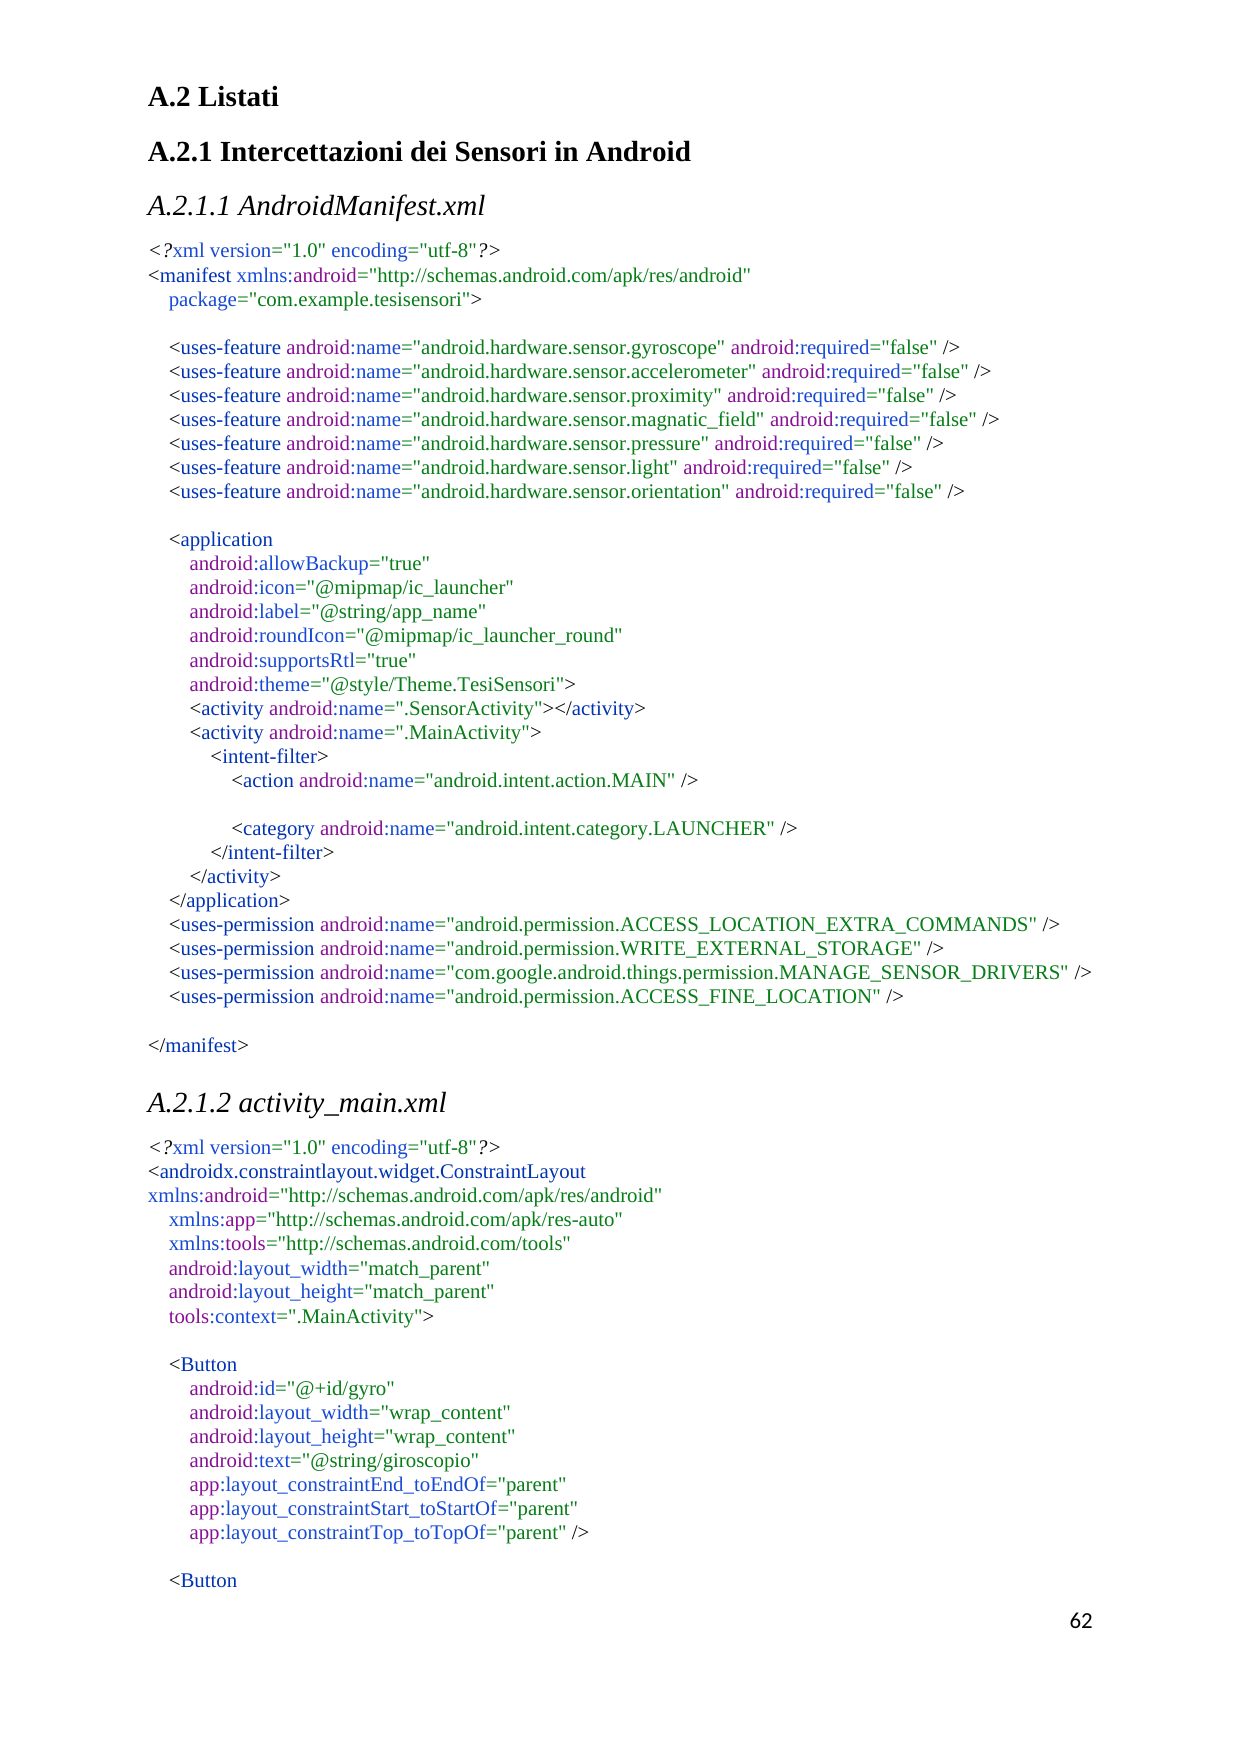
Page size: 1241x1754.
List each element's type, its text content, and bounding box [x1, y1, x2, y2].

subtitle A.2.1.2 activity_main.xml [148, 1085, 1092, 1118]
text <?xml version="1.0" encoding="utf-8"?> <androidx.constraintlayout.widget.ConstraintLayout xmlns:android="http://schemas.android.com/apk/res/android" xmlns:app="http://schemas.android.com/apk/res-auto" xmlns:tools="http://schemas.android.com/tools" android:layout_width="match_parent" android:layout_height="match_parent" tools:context=".MainActivity"> <Button android:id="@+id/gyro" android:layout_width="wrap_content" android:layout_height="wrap_content" android:text="@string/giroscopio" app:layout_constraintEnd_toEndOf="parent" app:layout_constraintStart_toStartOf="parent" app:layout_constraintTop_toTopOf="parent" /> <Button [148, 1135, 1092, 1592]
subtitle A.2.1 Intercettazioni dei Sensori in Android [148, 134, 1092, 167]
subtitle A.2 Listati [148, 79, 1092, 113]
text <?xml version="1.0" encoding="utf-8"?> <manifest xmlns:android="http://schemas.android.com/apk/res/android" package="com.example.tesisensori"> <uses-feature android:name="android.hardware.sensor.gyroscope" android:required="false" /> <uses-feature android:name="android.hardware.sensor.accelerometer" android:required="false" /> <uses-feature android:name="android.hardware.sensor.proximity" android:required="false" /> <uses-feature android:name="android.hardware.sensor.magnatic_field" android:required="false" /> <uses-feature android:name="android.hardware.sensor.pressure" android:required="false" /> <uses-feature android:name="android.hardware.sensor.light" android:required="false" /> <uses-feature android:name="android.hardware.sensor.orientation" android:required="false" /> <application android:allowBackup="true" android:icon="@mipmap/ic_launcher" android:label="@string/app_name" android:roundIcon="@mipmap/ic_launcher_round" android:supportsRtl="true" android:theme="@style/Theme.TesiSensori"> <activity android:name=".SensorActivity"></activity> <activity android:name=".MainActivity"> <intent-filter> <action android:name="android.intent.action.MAIN" /> <category android:name="android.intent.category.LAUNCHER" /> </intent-filter> </activity> </application> <uses-permission android:name="android.permission.ACCESS_LOCATION_EXTRA_COMMANDS" /> <uses-permission android:name="android.permission.WRITE_EXTERNAL_STORAGE" /> <uses-permission android:name="com.google.android.things.permission.MANAGE_SENSOR_DRIVERS" /> <uses-permission android:name="android.permission.ACCESS_FINE_LOCATION" /> </manifest> [148, 238, 1092, 1057]
subtitle A.2.1.1 AndroidManifest.xml [148, 188, 1092, 222]
